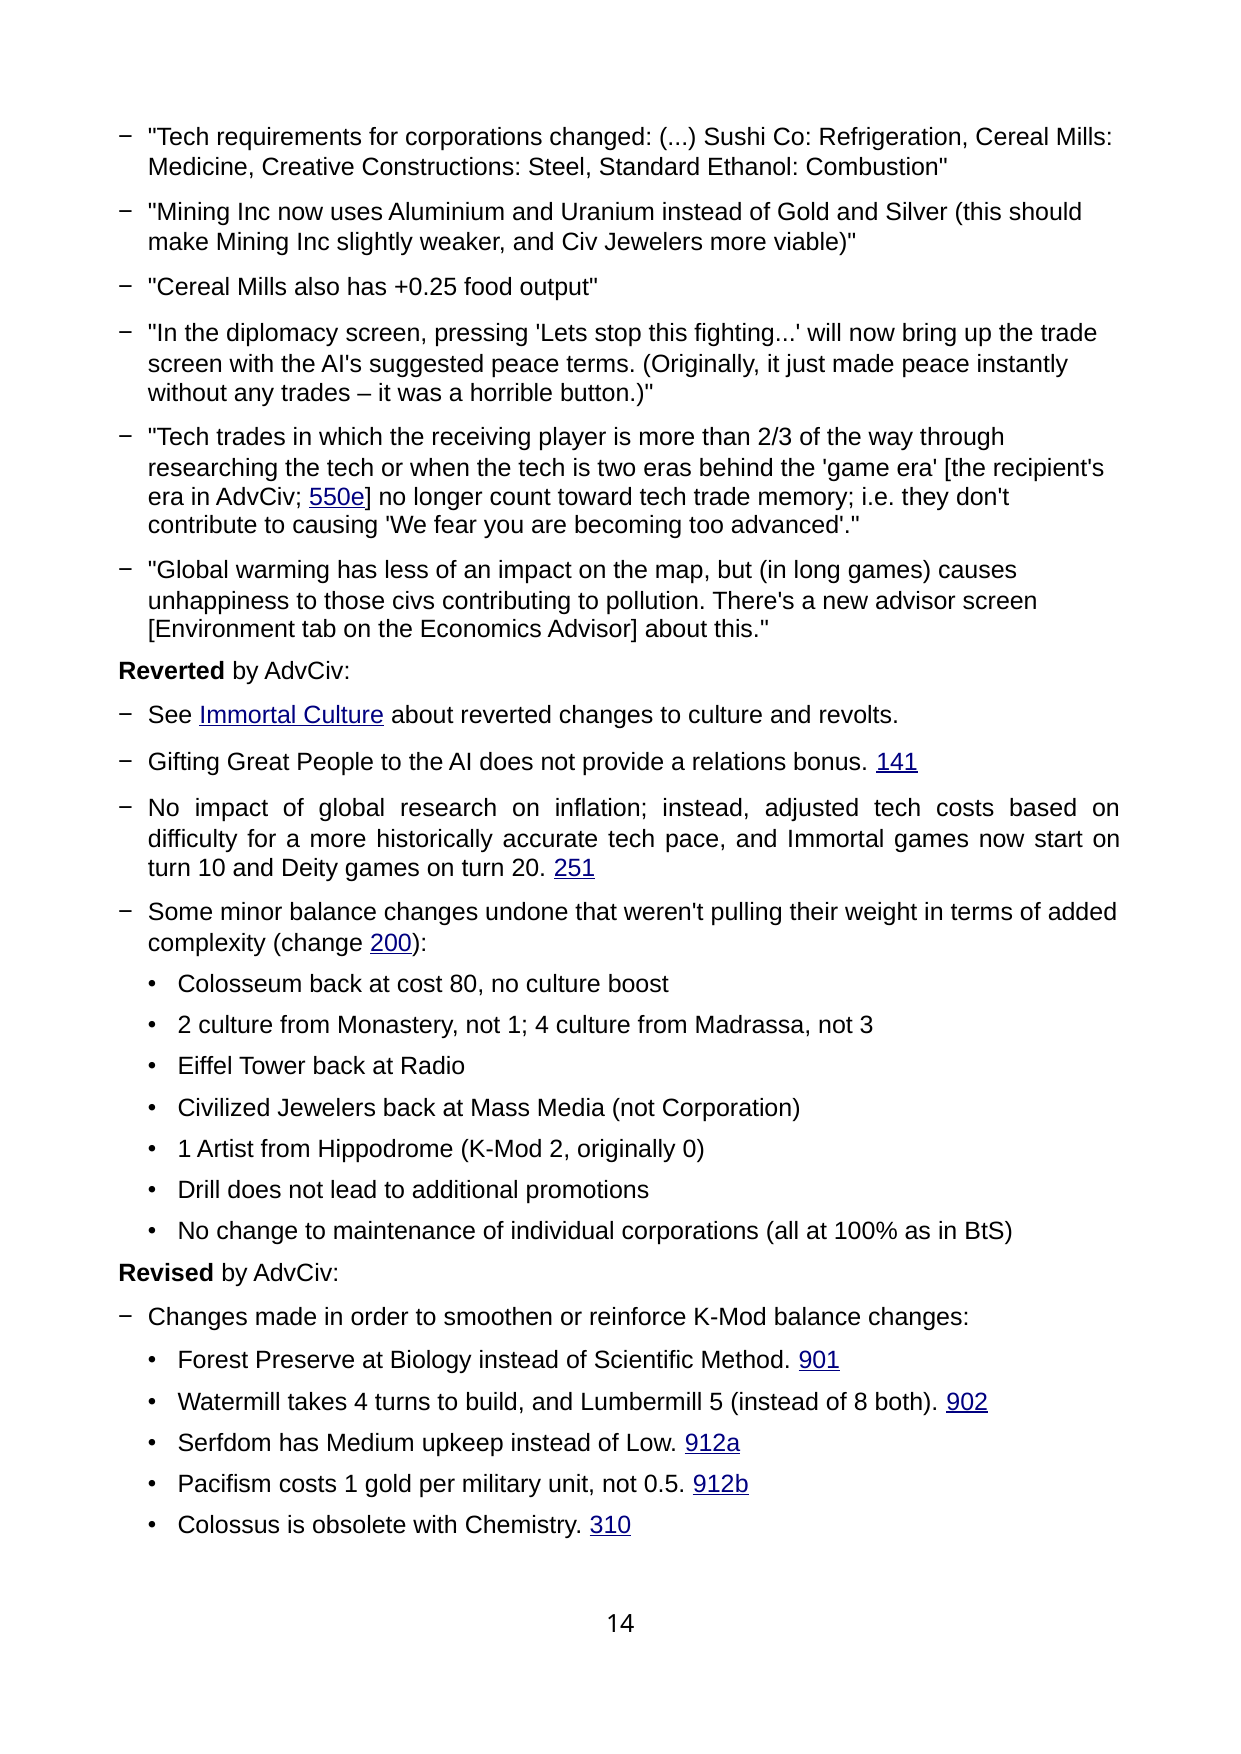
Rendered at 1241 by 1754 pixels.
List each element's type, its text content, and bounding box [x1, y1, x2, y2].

list "Tech requirements for corporations changed: (...) Sushi Co: Refrigeration, Cereal Mills: Medicine, Creative Constructions: Steel, Standard Ethanol: Combustion" [118, 118, 1122, 181]
list No change to maintenance of individual corporations (all at 100% as in BtS) [148, 1216, 1122, 1245]
list Eiffel Tower back at Radio [148, 1051, 1122, 1080]
list Watermill takes 4 turns to build, and Lumbermill 5 (instead of 8 both). 902 [148, 1386, 1122, 1415]
list 2 culture from Monastery, not 1; 4 culture from Madrassa, not 3 [148, 1010, 1122, 1039]
list See Immortal Culture about reverted changes to culture and revolts. [118, 697, 1122, 731]
list 1 Artist from Hippodrome (K-Mod 2, originally 0) [148, 1134, 1122, 1163]
list Some minor balance changes undone that weren't pulling their weight in terms of added complexity (change 200): [118, 894, 1122, 956]
list Forest Preserve at Biology instead of Scientific Method. 901 [148, 1345, 1122, 1374]
list "Global warming has less of an impact on the map, but (in long games) causes unhappiness to those civs contributing to pollution. There's a new advisor screen [Environment tab on the Economics Advisor] about this." [118, 552, 1122, 643]
list Civilized Jewelers back at Mass Media (not Corporation) [148, 1093, 1122, 1121]
list "Cereal Mills also has +0.25 food output" [118, 268, 1122, 303]
text Revised by AdvCiv: [118, 1258, 1122, 1286]
text Reverted by AdvCiv: [118, 656, 1122, 684]
list Changes made in order to smoothen or reinforce K-Mod balance changes: [118, 1299, 1122, 1333]
list Colossus is obsolete with Chemistry. 310 [148, 1510, 1122, 1539]
list "In the diplomacy screen, pressing 'Lets stop this fighting...' will now bring up the trade screen with the AI's suggested peace terms. (Originally, it just made peace instantly without any trades – it was a horrible button.)" [118, 315, 1122, 407]
list "Mining Inc now uses Aluminium and Uranium instead of Gold and Silver (this should make Mining Inc slightly weaker, and Civ Jewelers more viable)" [118, 193, 1122, 256]
list Pacifism costs 1 gold per military unit, not 0.5. 912b [148, 1469, 1122, 1498]
list No impact of global research on inflation; instead, adjusted tech costs based on difficulty for a more historically accurate tech pace, and Immortal games now start on turn 10 and Deity games on turn 20. 251 [118, 790, 1122, 881]
list "Tech trades in which the receiving player is more than 2/3 of the way through researching the tech or when the tech is two eras behind the 'game era' [the recipient's era in AdvCiv; 550e] no longer count toward tech trade memory; i.e. they don't contribute to causing 'We fear you are becoming too advanced'." [118, 419, 1122, 539]
list Gifting Great People to the AI does not provide a relations bonus. 141 [118, 743, 1122, 777]
list Serfdom has Medium upkeep instead of Low. 912a [148, 1428, 1122, 1457]
list Drill does not lead to additional promotions [148, 1175, 1122, 1204]
list Colosseum back at cost 80, no culture boost [148, 969, 1122, 998]
